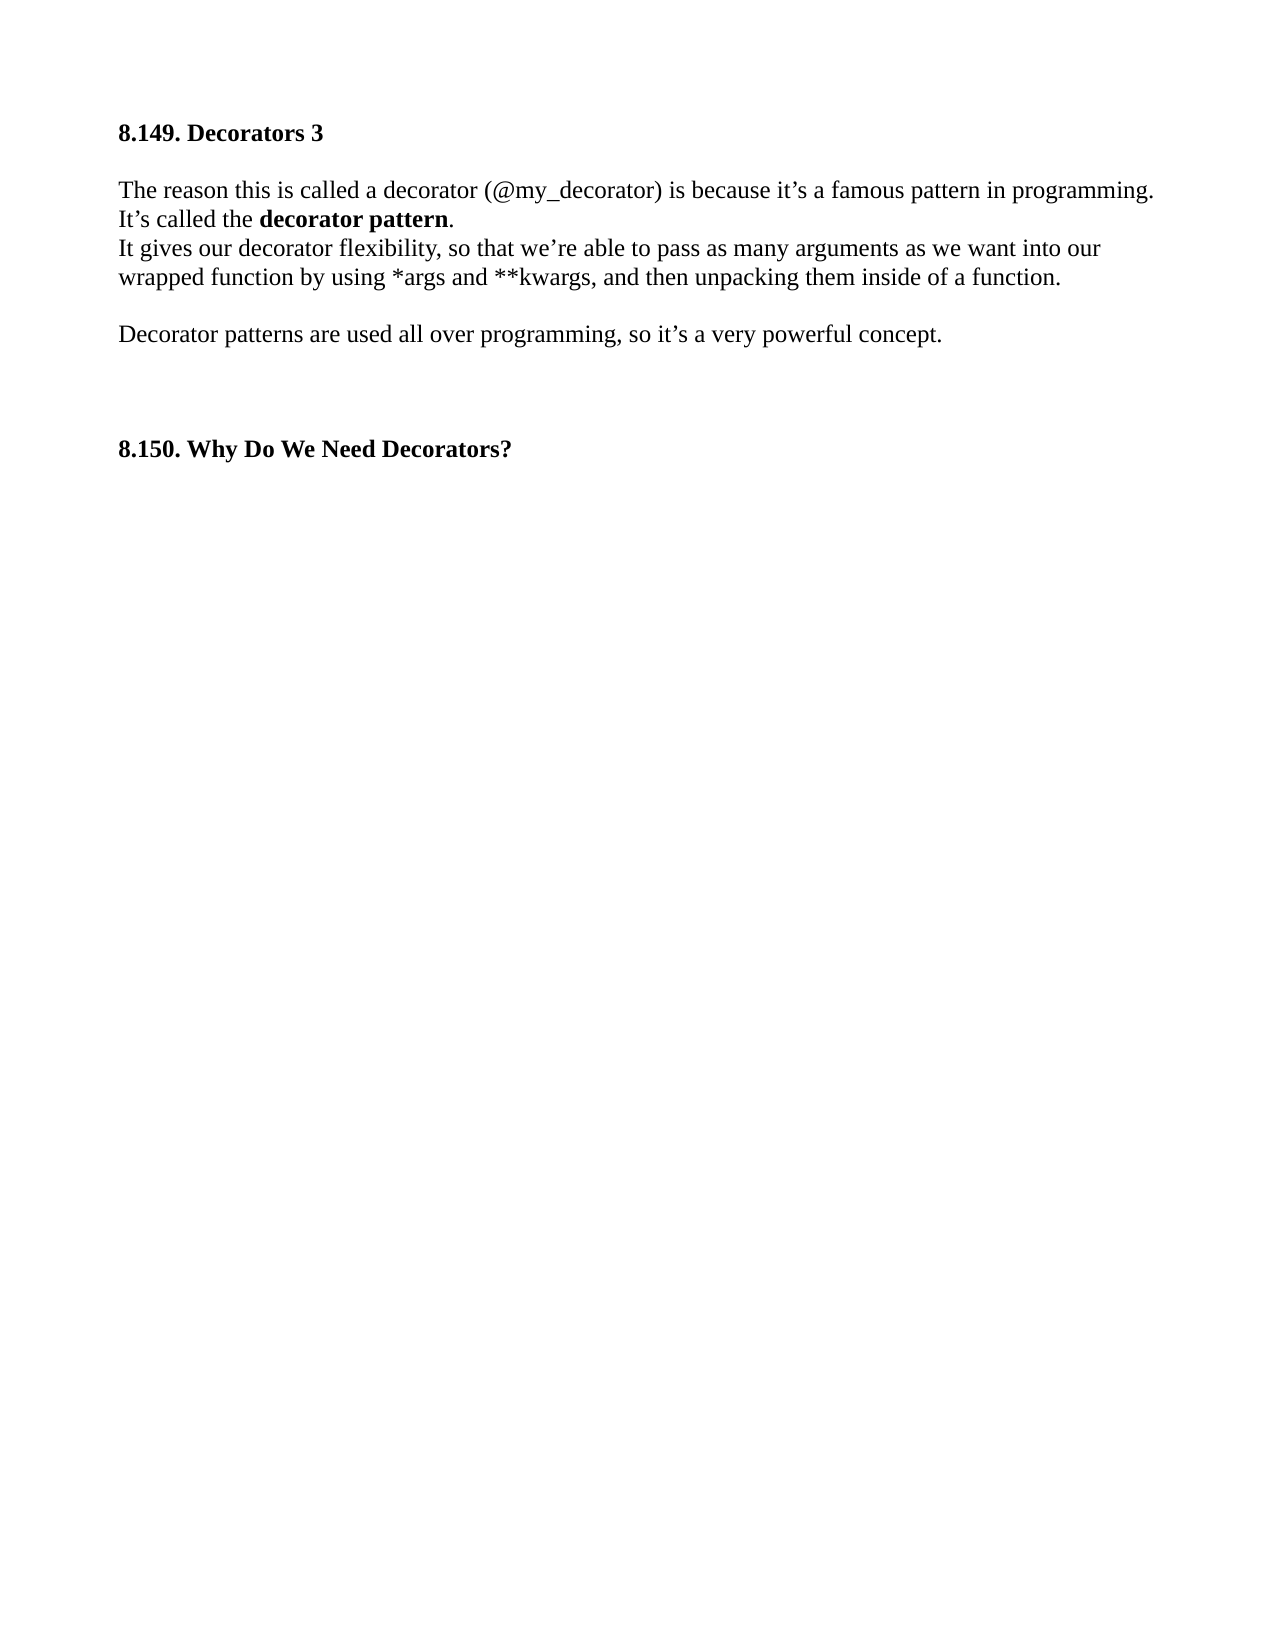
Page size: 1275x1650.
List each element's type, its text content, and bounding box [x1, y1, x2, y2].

text The reason this is called a decorator (@my_decorator) is because it’s a famous pattern in programming. [118, 176, 1157, 204]
text Decorator patterns are used all over programming, so it’s a very powerful concept. [118, 319, 1157, 348]
text 8.149. Decorators 3 [118, 118, 1157, 147]
text It gives our decorator flexibility, so that we’re able to pass as many arguments as we want into our wrapped function by using *args and **kwargs, and then unpacking them inside of a function. [118, 233, 1157, 291]
text It’s called the decorator pattern. [118, 204, 1157, 233]
text 8.150. Why Do We Need Decorators? [118, 434, 1157, 463]
